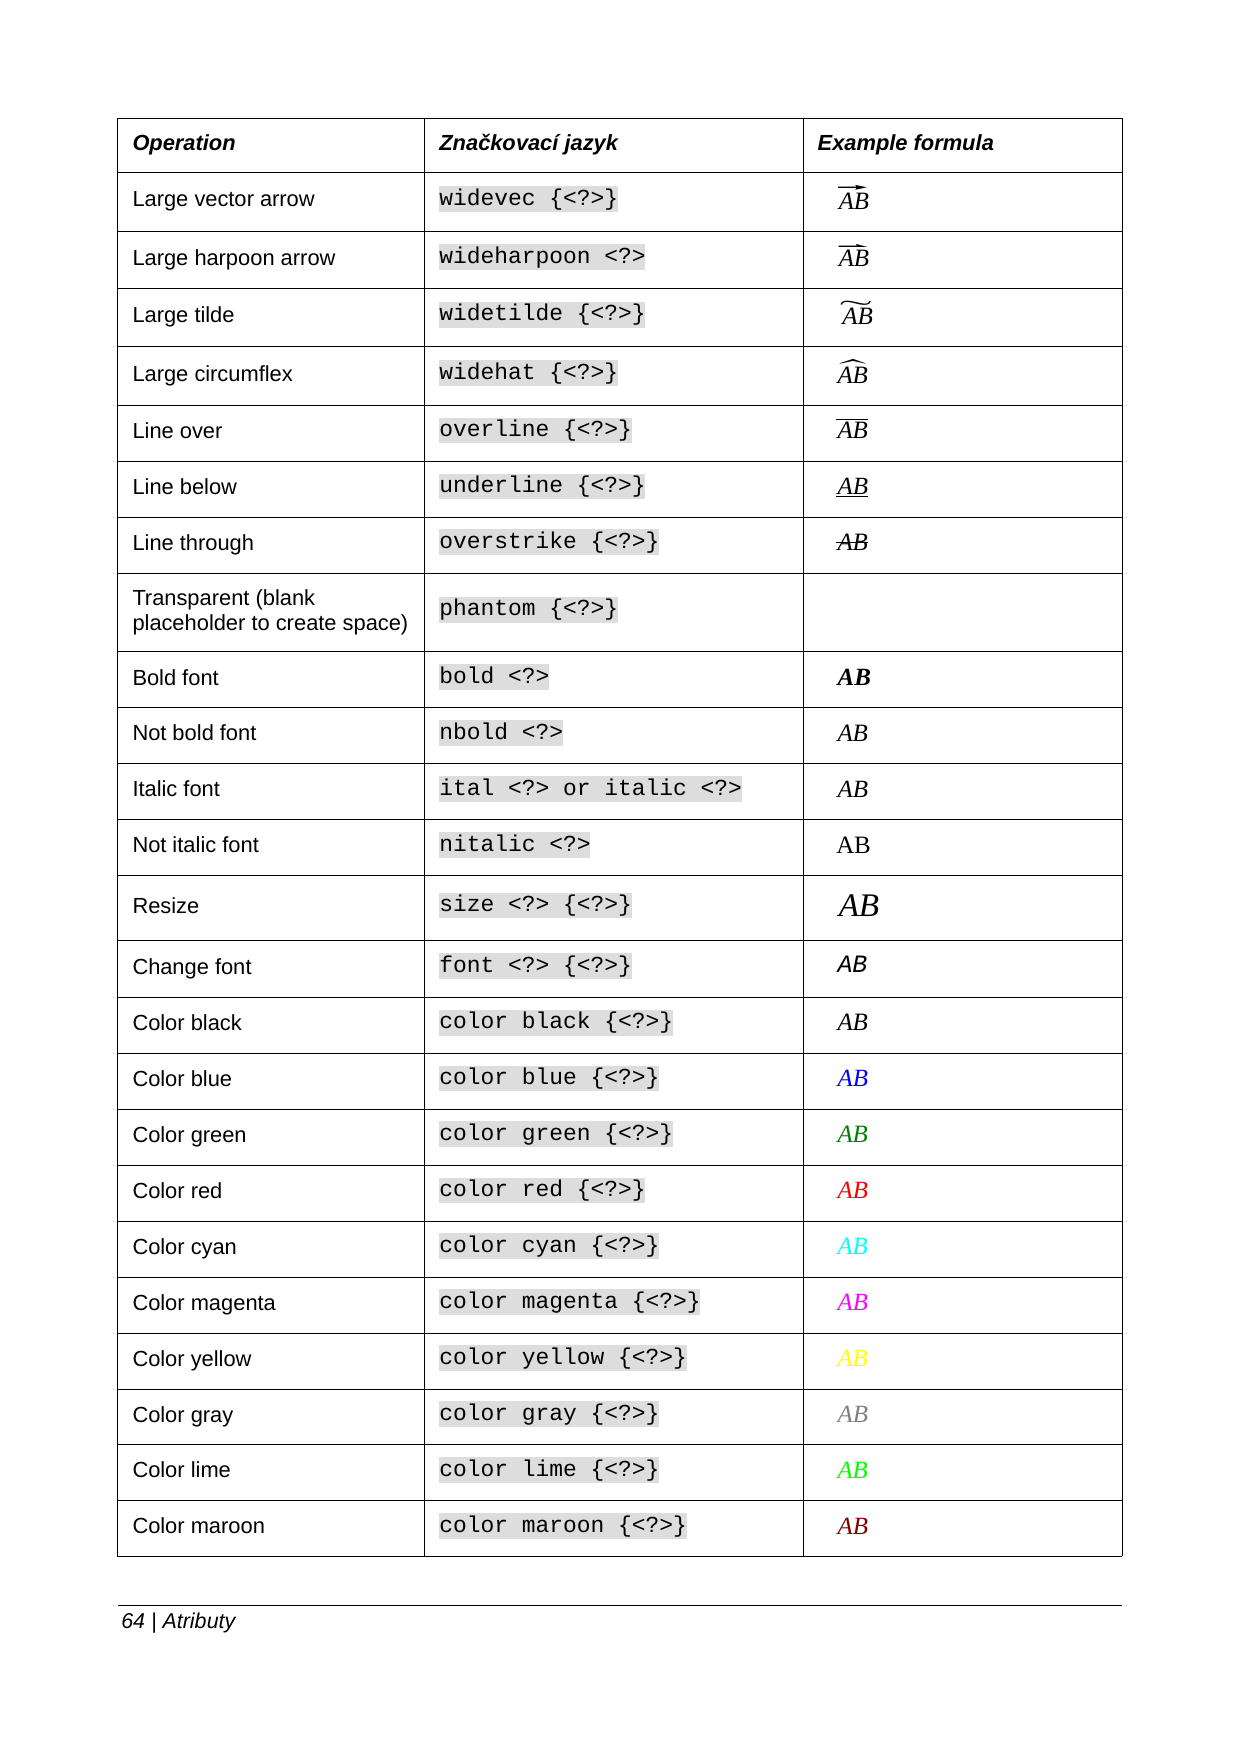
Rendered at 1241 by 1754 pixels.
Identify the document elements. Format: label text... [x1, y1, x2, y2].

table_cell [804, 574, 1122, 651]
table_cell [804, 1222, 1122, 1277]
table_cell [804, 652, 1122, 707]
table_cell color maroon {<?>} [425, 1501, 803, 1556]
table_cell Bold font [118, 652, 424, 707]
table_cell [804, 1110, 1122, 1165]
table_cell [804, 232, 1122, 288]
table_cell Change font [118, 941, 424, 997]
table_cell font <?> {<?>} [425, 941, 803, 997]
table_cell [804, 1390, 1122, 1444]
table_cell nitalic <?> [425, 820, 803, 875]
table_cell [804, 1445, 1122, 1500]
table_cell Line through [118, 518, 424, 573]
table_cell color lime {<?>} [425, 1445, 803, 1500]
table_cell Line over [118, 406, 424, 461]
table_cell Color gray [118, 1390, 424, 1444]
table_cell nbold <?> [425, 708, 803, 763]
table_cell widevec {<?>} [425, 173, 803, 231]
table_cell [804, 941, 1122, 997]
table_cell bold <?> [425, 652, 803, 707]
table_cell wideharpoon <?> [425, 232, 803, 288]
table_cell [804, 708, 1122, 763]
table_cell Color black [118, 998, 424, 1053]
table_cell Color red [118, 1166, 424, 1221]
table_header Operation [118, 119, 424, 172]
table_cell overline {<?>} [425, 406, 803, 461]
table_cell color red {<?>} [425, 1166, 803, 1221]
table_cell Resize [118, 876, 424, 940]
table_cell Large vector arrow [118, 173, 424, 231]
table_cell Italic font [118, 764, 424, 819]
table_cell size <?> {<?>} [425, 876, 803, 940]
table_cell Color magenta [118, 1278, 424, 1332]
table_cell Color blue [118, 1054, 424, 1109]
table_cell [804, 820, 1122, 875]
table_cell color green {<?>} [425, 1110, 803, 1165]
table_cell Large tilde [118, 289, 424, 346]
table_cell [804, 173, 1122, 231]
table_cell Not italic font [118, 820, 424, 875]
table_cell Line below [118, 462, 424, 517]
table_cell color yellow {<?>} [425, 1334, 803, 1388]
table_cell [804, 1501, 1122, 1556]
table_cell color magenta {<?>} [425, 1278, 803, 1332]
table_cell widetilde {<?>} [425, 289, 803, 346]
table_cell color blue {<?>} [425, 1054, 803, 1109]
table_header Example formula [804, 119, 1122, 172]
table_cell Color yellow [118, 1334, 424, 1388]
table_cell Transparent (blank placeholder to create space) [118, 574, 424, 651]
table_cell phantom {<?>} [425, 574, 803, 651]
table_cell color black {<?>} [425, 998, 803, 1053]
table_cell color cyan {<?>} [425, 1222, 803, 1277]
table_cell [804, 1278, 1122, 1332]
table_cell [804, 347, 1122, 405]
table_cell [804, 764, 1122, 819]
table_cell [804, 1054, 1122, 1109]
table_cell Color green [118, 1110, 424, 1165]
table_cell [804, 518, 1122, 573]
table_cell [804, 462, 1122, 517]
table_cell ital <?> or italic <?> [425, 764, 803, 819]
table_cell Color lime [118, 1445, 424, 1500]
table_cell [804, 876, 1122, 940]
table_cell [804, 1166, 1122, 1221]
table_cell Not bold font [118, 708, 424, 763]
table_cell [804, 289, 1122, 346]
table_cell Color cyan [118, 1222, 424, 1277]
table_cell Large harpoon arrow [118, 232, 424, 288]
table_header Značkovací jazyk [425, 119, 803, 172]
table_cell [804, 998, 1122, 1053]
table_cell Large circumflex [118, 347, 424, 405]
table_cell Color maroon [118, 1501, 424, 1556]
table_cell widehat {<?>} [425, 347, 803, 405]
table_cell [804, 1334, 1122, 1388]
table_cell underline {<?>} [425, 462, 803, 517]
table_cell color gray {<?>} [425, 1390, 803, 1444]
table_cell overstrike {<?>} [425, 518, 803, 573]
table_cell [804, 406, 1122, 461]
